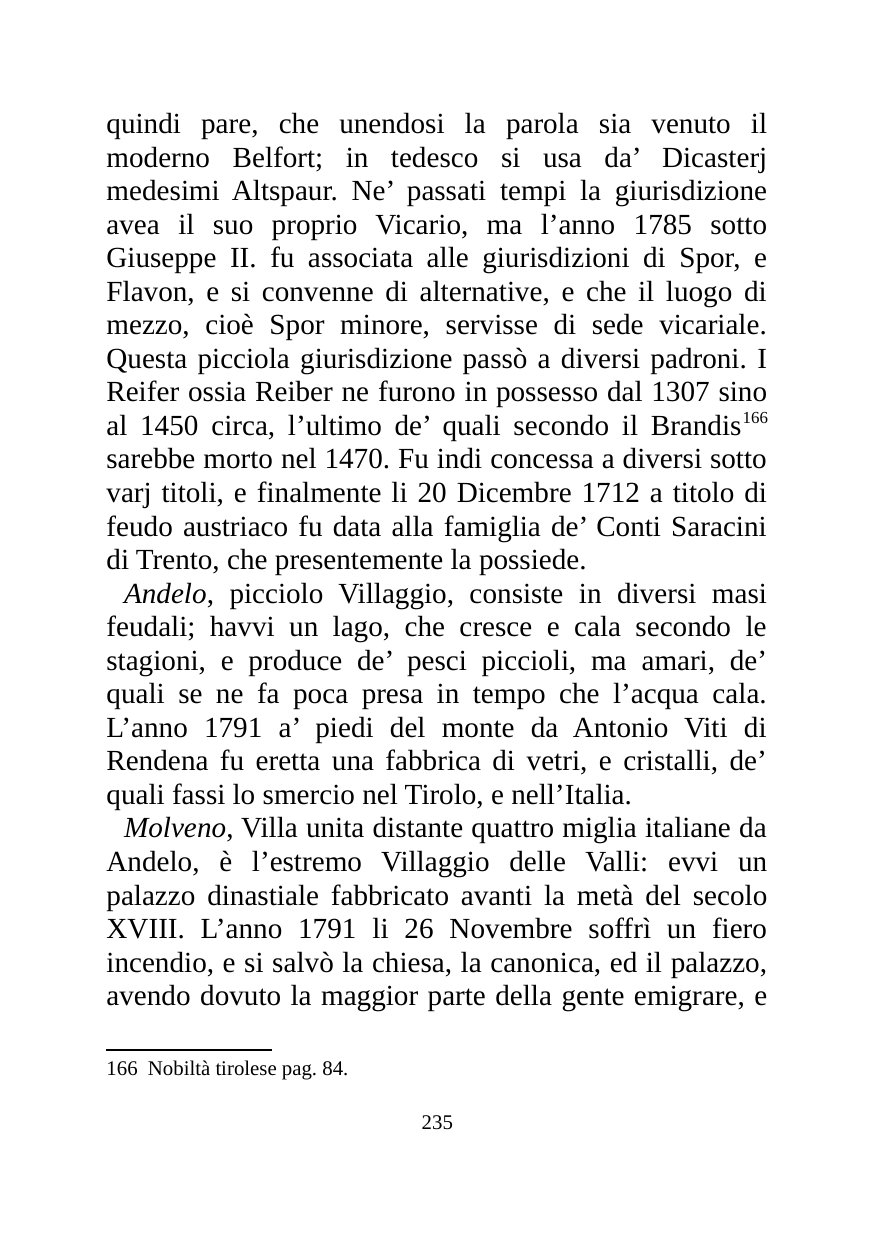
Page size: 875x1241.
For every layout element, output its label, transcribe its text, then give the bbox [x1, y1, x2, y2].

text Nobiltà tirolese pag. 84. [106, 1056, 768, 1080]
text Andelo, picciolo Villaggio, consiste in diversi masi feudali; havvi un lago, che cresce e cala secondo le stagioni, e produce de’ pesci piccioli, ma amari, de’ quali se ne fa poca presa in tempo che l’acqua cala. L’anno 1791 a’ piedi del monte da Antonio Viti di Rendena fu eretta una fabbrica di vetri, e cristalli, de’ quali fassi lo smercio nel Tirolo, e nell’Italia. [106, 576, 768, 811]
text Molveno, Villa unita distante quattro miglia italiane da Andelo, è l’estremo Villaggio delle Valli: evvi un palazzo dinastiale fabbricato avanti la metà del secolo XVIII. L’anno 1791 li 26 Novembre soffrì un fiero incendio, e si salvò la chiesa, la canonica, ed il palazzo, avendo dovuto la maggior parte della gente emigrare, e [106, 811, 768, 1012]
text quindi pare, che unendosi la parola sia venuto il moderno Belfort; in tedesco si usa da’ Dicasterj medesimi Altspaur. Ne’ passati tempi la giurisdizione avea il suo proprio Vicario, ma l’anno 1785 sotto Giuseppe II. fu associata alle giurisdizioni di Spor, e Flavon, e si convenne di alternative, e che il luogo di mezzo, cioè Spor minore, servisse di sede vicariale. Questa picciola giurisdizione passò a diversi padroni. I Reifer ossia Reiber ne furono in possesso dal 1307 sino al 1450 circa, l’ultimo de’ quali secondo il Brandis sarebbe morto nel 1470. Fu indi concessa a diversi sotto varj titoli, e finalmente li 20 Dicembre 1712 a titolo di feudo austriaco fu data alla famiglia de’ Conti Saracini di Trento, che presentemente la possiede. [106, 106, 768, 576]
